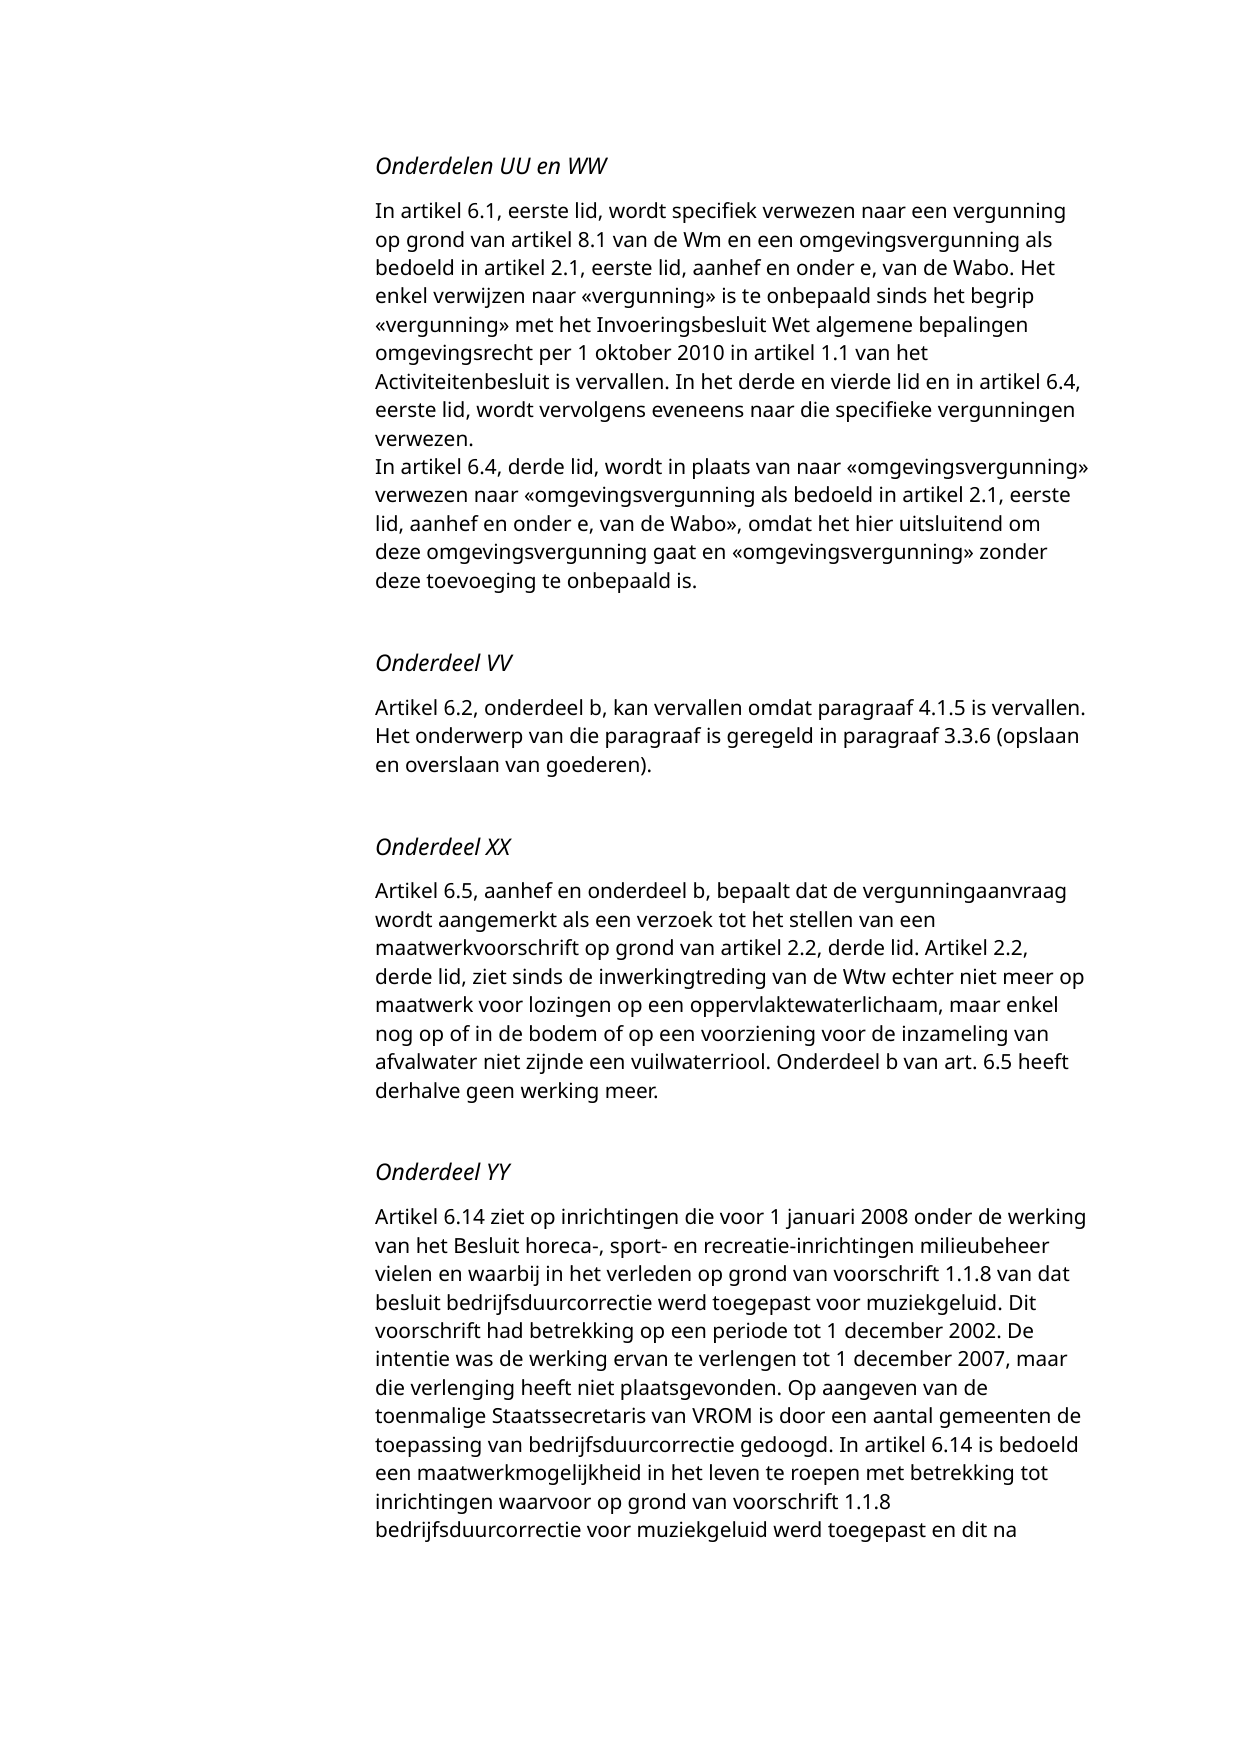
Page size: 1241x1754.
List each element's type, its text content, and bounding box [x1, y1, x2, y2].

text Artikel 6.5, aanhef en onderdeel b, bepaalt dat de vergunningaanvraag wordt aangemerkt als een verzoek tot het stellen van een maatwerkvoorschrift op grond van artikel 2.2, derde lid. Artikel 2.2, derde lid, ziet sinds de inwerkingtreding van de Wtw echter niet meer op maatwerk voor lozingen op een oppervlaktewaterlichaam, maar enkel nog op of in de bodem of op een voorziening voor de inzameling van afvalwater niet zijnde een vuilwaterriool. Onderdeel b van art. 6.5 heeft derhalve geen werking meer. [375, 877, 1090, 1104]
text In artikel 6.1, eerste lid, wordt specifiek verwezen naar een vergunning op grond van artikel 8.1 van de Wm en een omgevingsvergunning als bedoeld in artikel 2.1, eerste lid, aanhef en onder e, van de Wabo. Het enkel verwijzen naar «vergunning» is te onbepaald sinds het begrip «vergunning» met het Invoeringsbesluit Wet algemene bepalingen omgevingsrecht per 1 oktober 2010 in artikel 1.1 van het Activiteitenbesluit is vervallen. In het derde en vierde lid en in artikel 6.4, eerste lid, wordt vervolgens eveneens naar die specifieke vergunningen verwezen. [375, 196, 1090, 452]
subtitle Onderdelen UU en WW [375, 150, 1090, 181]
text Artikel 6.14 ziet op inrichtingen die voor 1 januari 2008 onder de werking van het Besluit horeca-, sport- en recreatie-inrichtingen milieubeheer vielen en waarbij in het verleden op grond van voorschrift 1.1.8 van dat besluit bedrijfsduurcorrectie werd toegepast voor muziekgeluid. Dit voorschrift had betrekking op een periode tot 1 december 2002. De intentie was de werking ervan te verlengen tot 1 december 2007, maar die verlenging heeft niet plaatsgevonden. Op aangeven van de toenmalige Staatssecretaris van VROM is door een aantal gemeenten de toepassing van bedrijfsduurcorrectie gedoogd. In artikel 6.14 is bedoeld een maatwerkmogelijkheid in het leven te roepen met betrekking tot inrichtingen waarvoor op grond van voorschrift 1.1.8 bedrijfsduurcorrectie voor muziekgeluid werd toegepast en dit na [375, 1202, 1090, 1544]
text In artikel 6.4, derde lid, wordt in plaats van naar «omgevingsvergunning» verwezen naar «omgevingsvergunning als bedoeld in artikel 2.1, eerste lid, aanhef en onder e, van de Wabo», omdat het hier uitsluitend om deze omgevingsvergunning gaat en «omgevingsvergunning» zonder deze toevoeging te onbepaald is. [375, 452, 1090, 594]
subtitle Onderdeel VV [375, 647, 1090, 678]
subtitle Onderdeel YY [375, 1156, 1090, 1187]
subtitle Onderdeel XX [375, 830, 1090, 862]
text Artikel 6.2, onderdeel b, kan vervallen omdat paragraaf 4.1.5 is vervallen. Het onderwerp van die paragraaf is geregeld in paragraaf 3.3.6 (opslaan en overslaan van goederen). [375, 693, 1090, 778]
